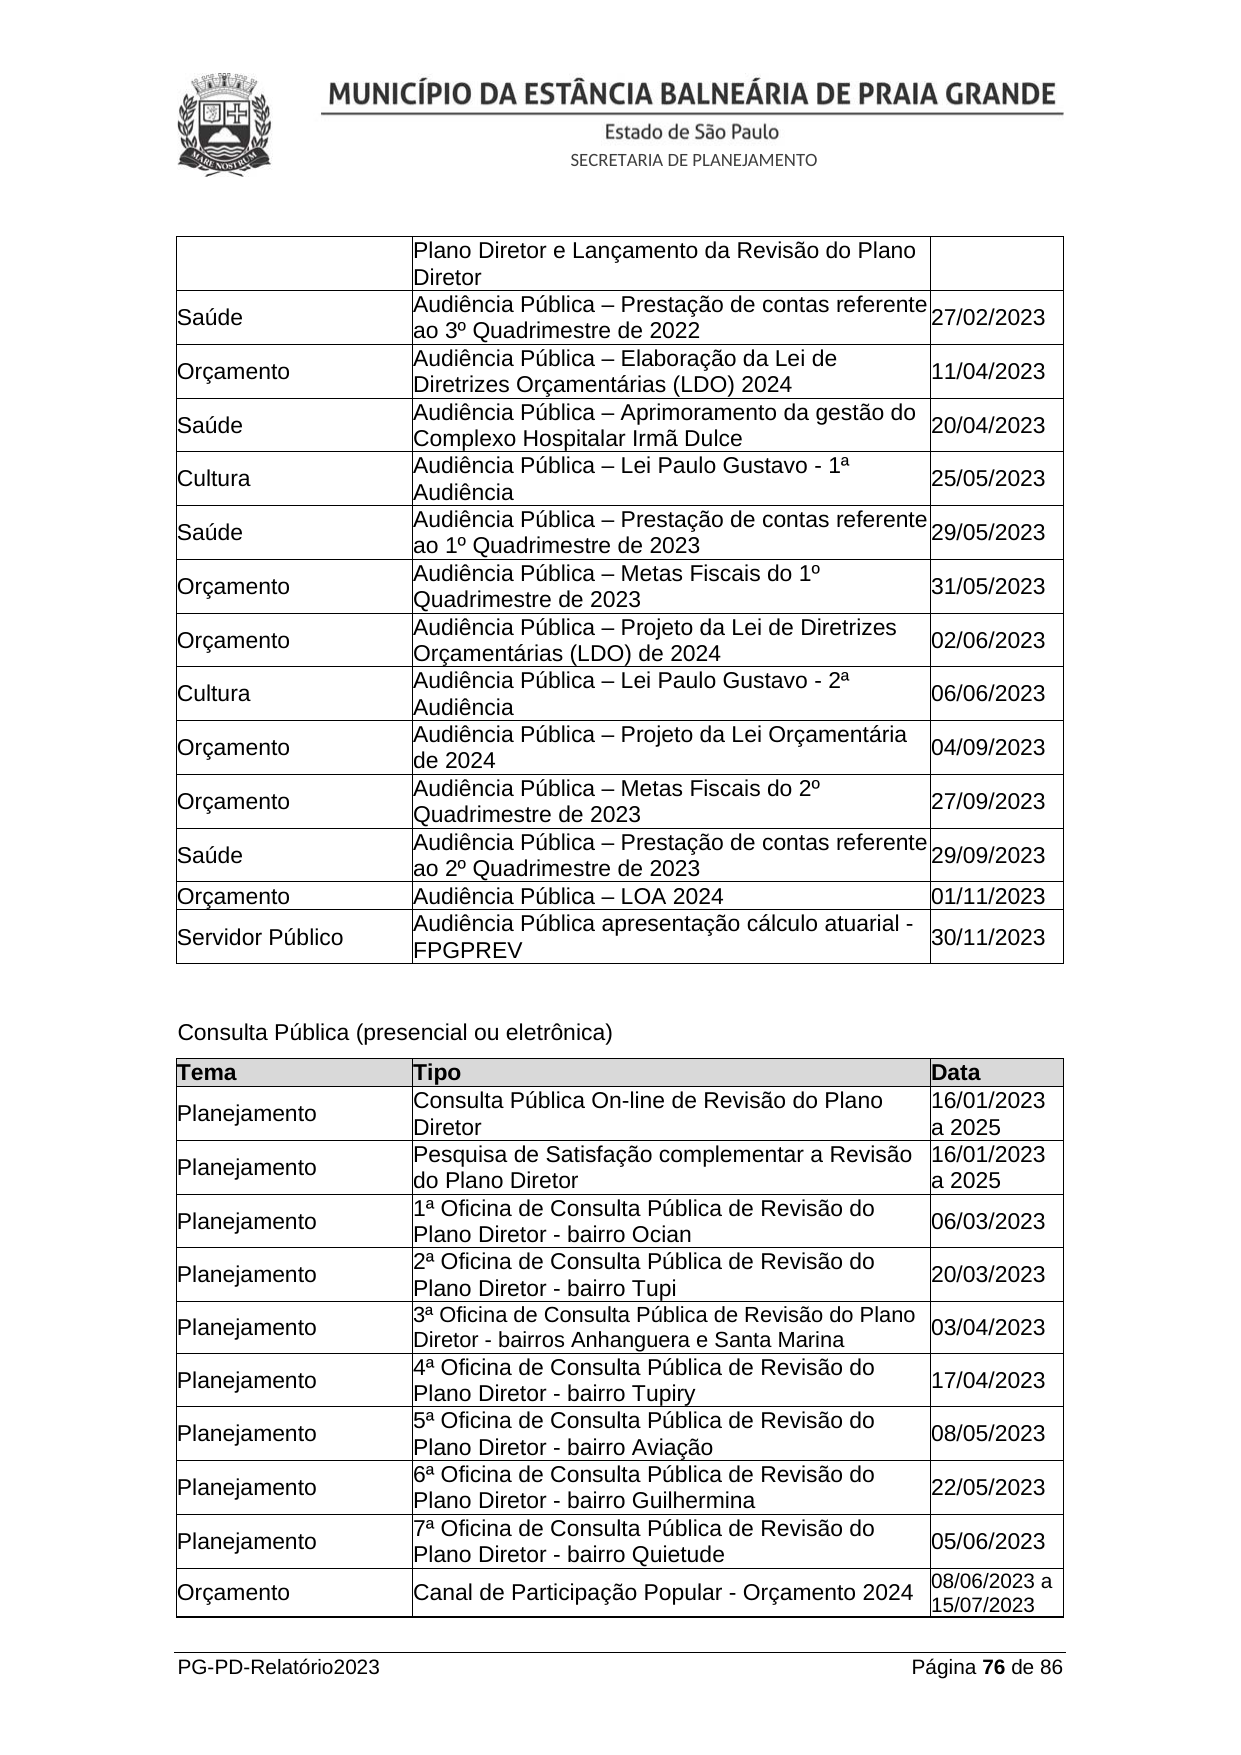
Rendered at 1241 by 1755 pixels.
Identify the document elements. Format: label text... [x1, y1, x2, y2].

table_cell Cultura [177, 667, 412, 720]
table_cell Audiência Pública – Aprimoramento da gestão do Complexo Hospitalar Irmã Dulce [413, 399, 930, 451]
table_cell Servidor Público [177, 910, 412, 963]
table_header Data [931, 1059, 1063, 1086]
table_cell 02/06/2023 [931, 614, 1063, 666]
table_cell Orçamento [177, 721, 412, 774]
table_cell 20/04/2023 [931, 399, 1063, 451]
table_cell Planejamento [177, 1354, 412, 1406]
table_cell 2ª Oficina de Consulta Pública de Revisão do Plano Diretor - bairro Tupi [413, 1248, 930, 1301]
table_header Tipo [413, 1059, 930, 1086]
table_cell 3ª Oficina de Consulta Pública de Revisão do Plano Diretor - bairros Anhanguera e Santa Marina [413, 1302, 930, 1352]
table_cell 29/09/2023 [931, 829, 1063, 881]
table_cell Saúde [177, 829, 412, 881]
table_cell Audiência Pública – Projeto da Lei Orçamentária de 2024 [413, 721, 930, 774]
table_cell 4ª Oficina de Consulta Pública de Revisão do Plano Diretor - bairro Tupiry [413, 1354, 930, 1406]
table_cell Saúde [177, 291, 412, 344]
text Consulta Pública (presencial ou eletrônica) [177, 1018, 1063, 1045]
table_cell Orçamento [177, 1569, 412, 1616]
table_cell Planejamento [177, 1141, 412, 1193]
table_cell Orçamento [177, 560, 412, 612]
table_cell Planejamento [177, 1461, 412, 1514]
table_cell Canal de Participação Popular - Orçamento 2024 [413, 1569, 930, 1616]
table_cell 08/05/2023 [931, 1407, 1063, 1460]
table_cell 17/04/2023 [931, 1354, 1063, 1406]
table_cell [177, 237, 412, 290]
table_cell 5ª Oficina de Consulta Pública de Revisão do Plano Diretor - bairro Aviação [413, 1407, 930, 1460]
table_cell Audiência Pública – Prestação de contas referente ao 2º Quadrimestre de 2023 [413, 829, 930, 881]
table_cell Audiência Pública – Elaboração da Lei de Diretrizes Orçamentárias (LDO) 2024 [413, 345, 930, 397]
table_cell Planejamento [177, 1248, 412, 1301]
table_cell 06/06/2023 [931, 667, 1063, 720]
table_cell Saúde [177, 506, 412, 559]
table_cell Orçamento [177, 345, 412, 397]
table_cell 31/05/2023 [931, 560, 1063, 612]
table_cell Audiência Pública – Projeto da Lei de Diretrizes Orçamentárias (LDO) de 2024 [413, 614, 930, 666]
table_cell Saúde [177, 399, 412, 451]
table_cell Orçamento [177, 775, 412, 827]
table_cell 01/11/2023 [931, 882, 1063, 909]
table_cell Cultura [177, 452, 412, 505]
table_cell Audiência Pública – Metas Fiscais do 2º Quadrimestre de 2023 [413, 775, 930, 827]
table_cell 06/03/2023 [931, 1195, 1063, 1247]
table_cell Orçamento [177, 882, 412, 909]
table_cell Audiência Pública – LOA 2024 [413, 882, 930, 909]
table_cell Plano Diretor e Lançamento da Revisão do Plano Diretor [413, 237, 930, 290]
table_cell Planejamento [177, 1302, 412, 1352]
table_cell 11/04/2023 [931, 345, 1063, 397]
table_cell 22/05/2023 [931, 1461, 1063, 1514]
table_cell Audiência Pública – Prestação de contas referente ao 3º Quadrimestre de 2022 [413, 291, 930, 344]
table_cell 16/01/2023 a 2025 [931, 1141, 1063, 1193]
table_cell 25/05/2023 [931, 452, 1063, 505]
table_cell 20/03/2023 [931, 1248, 1063, 1301]
table_header Tema [177, 1059, 412, 1086]
table_cell Audiência Pública – Metas Fiscais do 1º Quadrimestre de 2023 [413, 560, 930, 612]
table_cell 27/09/2023 [931, 775, 1063, 827]
table_cell 7ª Oficina de Consulta Pública de Revisão do Plano Diretor - bairro Quietude [413, 1515, 930, 1567]
table_cell [931, 237, 1063, 290]
table_cell Planejamento [177, 1195, 412, 1247]
table_cell Audiência Pública – Lei Paulo Gustavo - 2ª Audiência [413, 667, 930, 720]
table_cell Orçamento [177, 614, 412, 666]
table_cell Planejamento [177, 1087, 412, 1140]
table_cell Pesquisa de Satisfação complementar a Revisão do Plano Diretor [413, 1141, 930, 1193]
table_cell 03/04/2023 [931, 1302, 1063, 1352]
table_cell 1ª Oficina de Consulta Pública de Revisão do Plano Diretor - bairro Ocian [413, 1195, 930, 1247]
table_cell 29/05/2023 [931, 506, 1063, 559]
table_cell 27/02/2023 [931, 291, 1063, 344]
table_cell 05/06/2023 [931, 1515, 1063, 1567]
table_cell 04/09/2023 [931, 721, 1063, 774]
table_cell 30/11/2023 [931, 910, 1063, 963]
table_cell Planejamento [177, 1407, 412, 1460]
table_cell Audiência Pública apresentação cálculo atuarial - FPGPREV [413, 910, 930, 963]
table_cell 16/01/2023 a 2025 [931, 1087, 1063, 1140]
table_cell Planejamento [177, 1515, 412, 1567]
table_cell Audiência Pública – Lei Paulo Gustavo - 1ª Audiência [413, 452, 930, 505]
table_cell Audiência Pública – Prestação de contas referente ao 1º Quadrimestre de 2023 [413, 506, 930, 559]
table_cell 08/06/2023 a 15/07/2023 [931, 1569, 1063, 1616]
table_cell Consulta Pública On-line de Revisão do Plano Diretor [413, 1087, 930, 1140]
table_cell 6ª Oficina de Consulta Pública de Revisão do Plano Diretor - bairro Guilhermina [413, 1461, 930, 1514]
